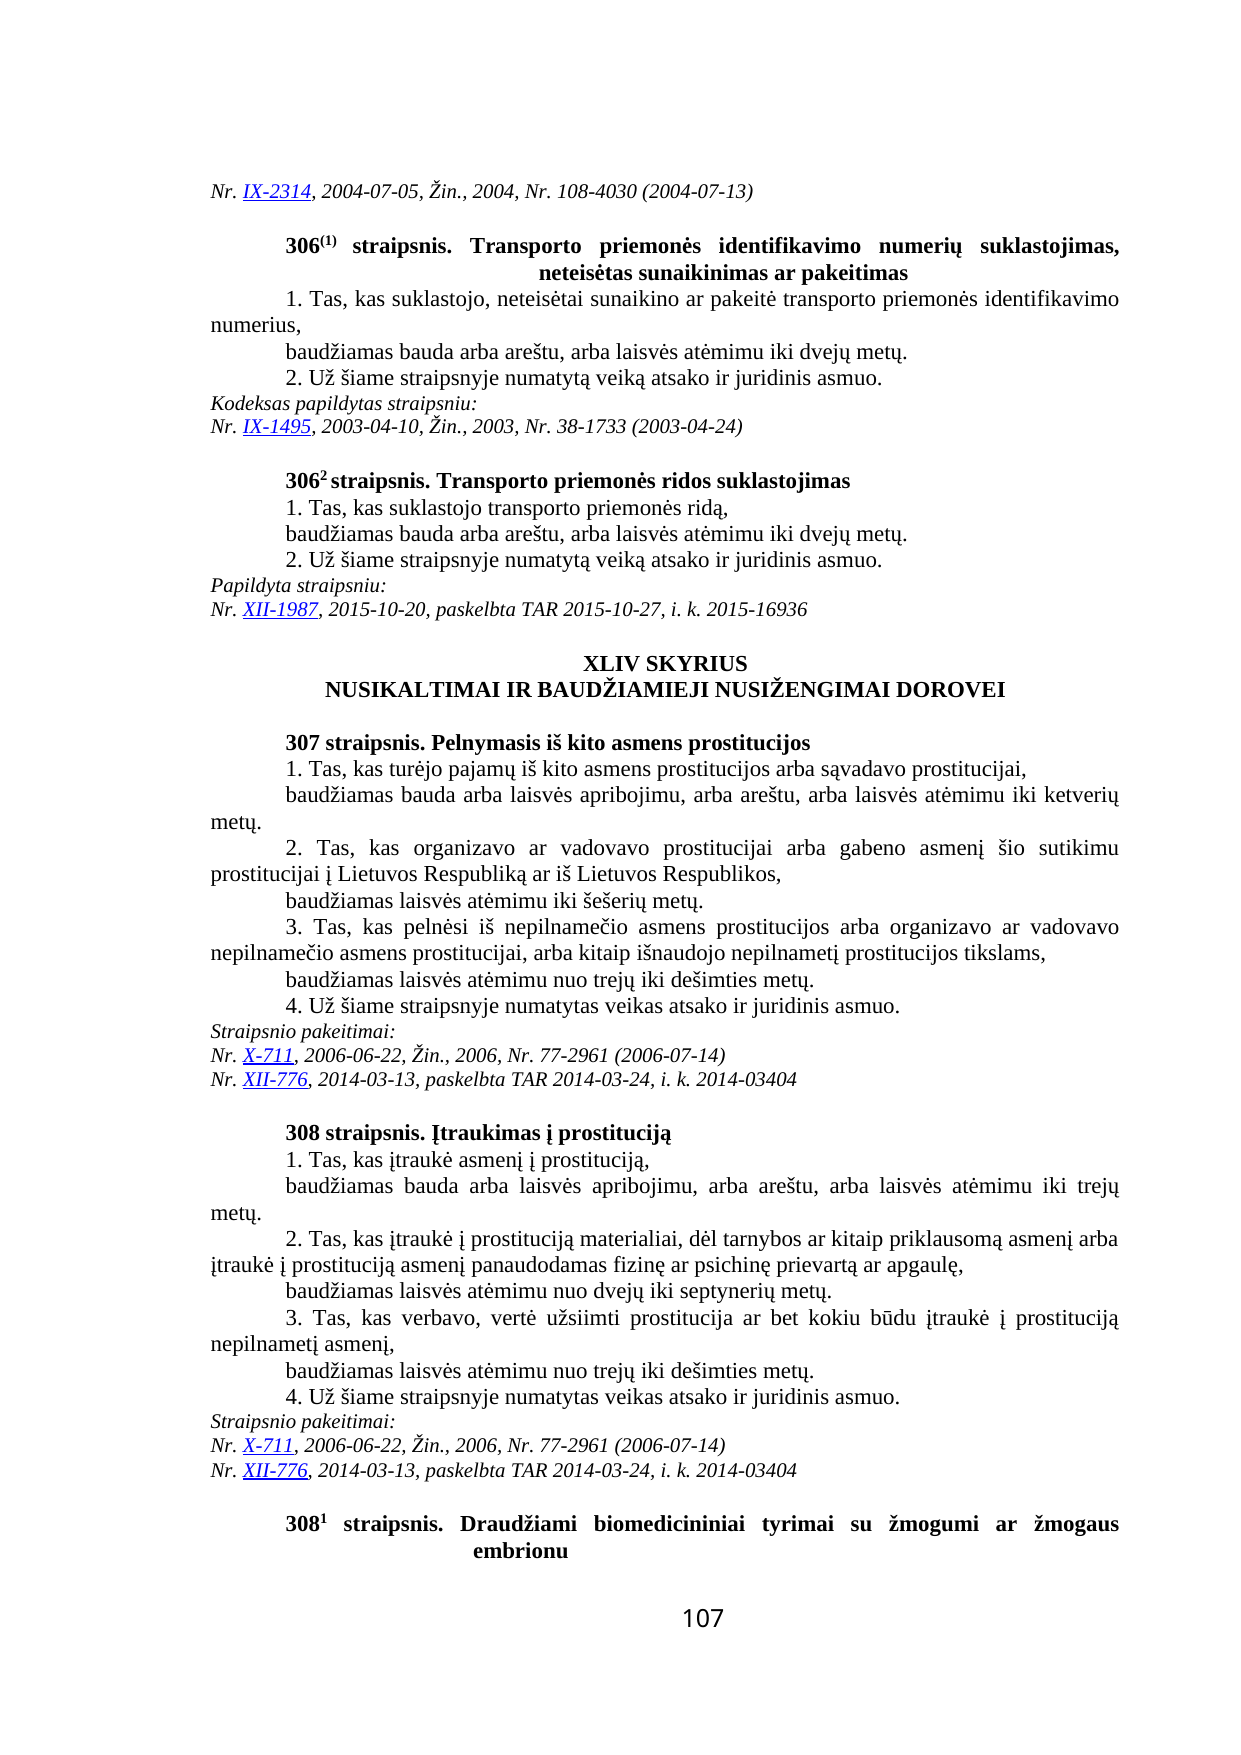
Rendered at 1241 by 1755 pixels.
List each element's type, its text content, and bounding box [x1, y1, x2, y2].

text 3. Tas, kas verbavo, vertė užsiimti prostitucija ar bet kokiu būdu įtraukė į prostituciją nepilnametį asmenį, [210, 1304, 1120, 1357]
text Nr. X-711, 2006-06-22, Žin., 2006, Nr. 77-2961 (2006-07-14) [210, 1043, 1120, 1067]
text 2. Tas, kas įtraukė į prostituciją materialiai, dėl tarnybos ar kitaip priklausomą asmenį arba įtraukė į prostituciją asmenį panaudodamas fizinę ar psichinę prievartą ar apgaulę, [210, 1225, 1120, 1278]
text Nr. XII-776, 2014-03-13, paskelbta TAR 2014-03-24, i. k. 2014-03404 [210, 1457, 1120, 1482]
text baudžiamas bauda arba areštu, arba laisvės atėmimu iki dvejų metų. [210, 338, 1120, 364]
text 4. Už šiame straipsnyje numatytas veikas atsako ir juridinis asmuo. [210, 1383, 1120, 1409]
text 2. Už šiame straipsnyje numatytą veiką atsako ir juridinis asmuo. [210, 546, 1120, 573]
text 1. Tas, kas suklastojo, neteisėtai sunaikino ar pakeitė transporto priemonės identifikavimo numerius, [210, 285, 1120, 338]
text 3. Tas, kas pelnėsi iš nepilnamečio asmens prostitucijos arba organizavo ar vadovavo nepilnamečio asmens prostitucijai, arba kitaip išnaudojo nepilnametį prostitucijos tikslams, [210, 913, 1120, 966]
text baudžiamas laisvės atėmimu nuo trejų iki dešimties metų. [210, 1357, 1120, 1383]
text Straipsnio pakeitimai: [210, 1409, 1120, 1433]
text 3062 straipsnis. Transporto priemonės ridos suklastojimas [210, 467, 1120, 494]
text 2. Už šiame straipsnyje numatytą veiką atsako ir juridinis asmuo. [210, 364, 1120, 390]
text 4. Už šiame straipsnyje numatytas veikas atsako ir juridinis asmuo. [210, 992, 1120, 1018]
text 1. Tas, kas įtraukė asmenį į prostituciją, [210, 1146, 1120, 1172]
text Nr. XII-776, 2014-03-13, paskelbta TAR 2014-03-24, i. k. 2014-03404 [210, 1067, 1120, 1091]
text Nr. XII-1987, 2015-10-20, paskelbta TAR 2015-10-27, i. k. 2015-16936 [210, 597, 1120, 621]
text 3081 straipsnis. Draudžiami biomedicininiai tyrimai su žmogumi ar žmogaus embrionu [285, 1510, 1120, 1563]
text 2. Tas, kas organizavo ar vadovavo prostitucijai arba gabeno asmenį šio sutikimu prostitucijai į Lietuvos Respubliką ar iš Lietuvos Respublikos, [210, 834, 1120, 887]
text baudžiamas laisvės atėmimu nuo dvejų iki septynerių metų. [210, 1278, 1120, 1304]
text 1. Tas, kas turėjo pajamų iš kito asmens prostitucijos arba sąvadavo prostitucijai, [210, 755, 1120, 781]
text 307 straipsnis. Pelnymasis iš kito asmens prostitucijos [210, 729, 1120, 755]
text Nr. X-711, 2006-06-22, Žin., 2006, Nr. 77-2961 (2006-07-14) [210, 1433, 1120, 1457]
text 1. Tas, kas suklastojo transporto priemonės ridą, [210, 494, 1120, 520]
text 308 straipsnis. Įtraukimas į prostituciją [210, 1119, 1120, 1146]
text Kodeksas papildytas straipsniu: [210, 390, 1120, 414]
text Papildyta straipsniu: [210, 573, 1120, 597]
text baudžiamas bauda arba laisvės apribojimu, arba areštu, arba laisvės atėmimu iki ketverių metų. [210, 781, 1120, 834]
text NUSIKALTIMAI IR BAUDŽIAMIEJI NUSIŽENGIMAI DOROVEI [210, 676, 1120, 702]
text 306(1) straipsnis. Transporto priemonės identifikavimo numerių suklastojimas, neteisėtas sunaikinimas ar pakeitimas [285, 232, 1120, 285]
text Straipsnio pakeitimai: [210, 1018, 1120, 1043]
text baudžiamas laisvės atėmimu iki šešerių metų. [210, 887, 1120, 913]
text baudžiamas laisvės atėmimu nuo trejų iki dešimties metų. [210, 966, 1120, 992]
text baudžiamas bauda arba areštu, arba laisvės atėmimu iki dvejų metų. [210, 520, 1120, 546]
text Nr. IX-2314, 2004-07-05, Žin., 2004, Nr. 108-4030 (2004-07-13) [210, 179, 1120, 203]
text baudžiamas bauda arba laisvės apribojimu, arba areštu, arba laisvės atėmimu iki trejų metų. [210, 1172, 1120, 1225]
text XLIV SKYRIUS [210, 649, 1120, 676]
text Nr. IX-1495, 2003-04-10, Žin., 2003, Nr. 38-1733 (2003-04-24) [210, 414, 1120, 438]
